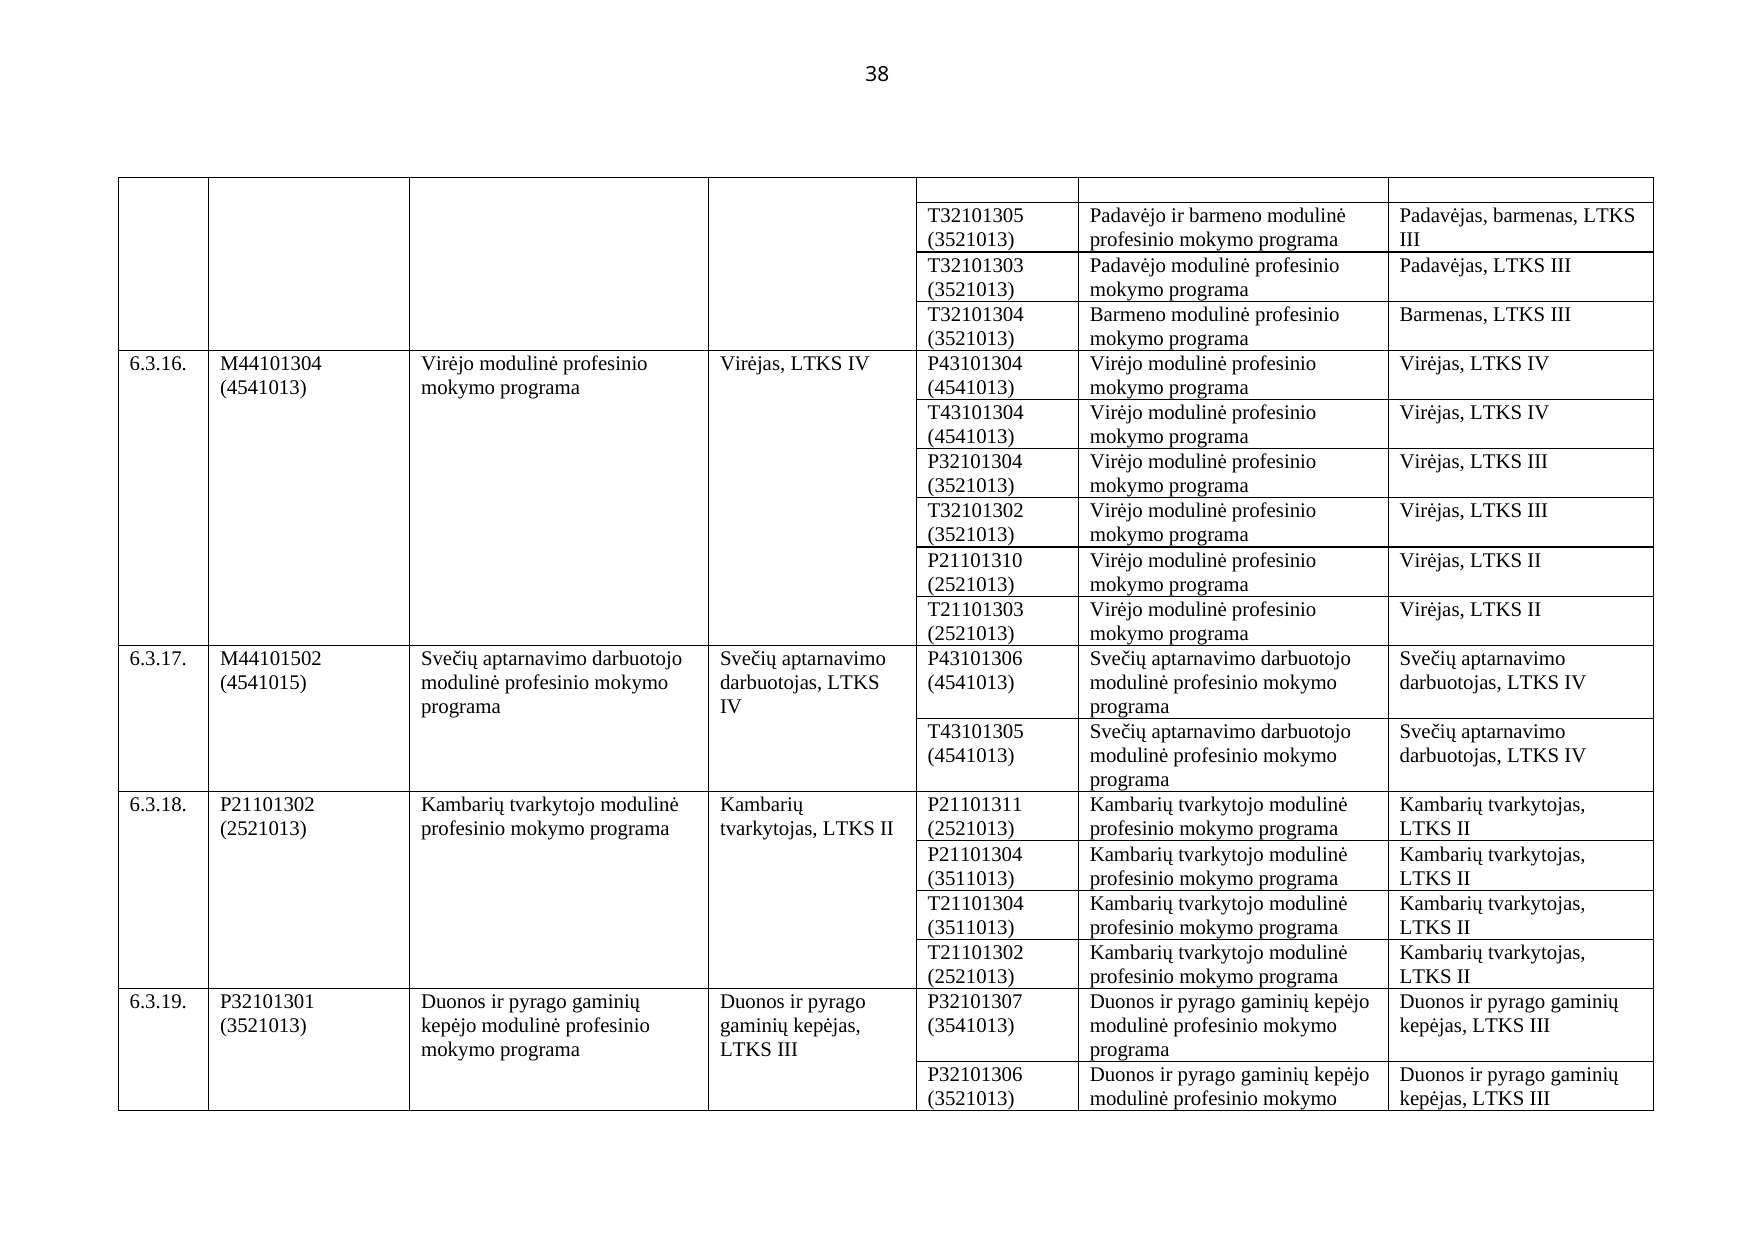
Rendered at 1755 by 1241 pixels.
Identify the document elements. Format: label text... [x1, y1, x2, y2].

table_cell Barmeno modulinė profesinio mokymo programa [1079, 302, 1388, 350]
table_cell Virėjo modulinė profesinio mokymo programa [1079, 400, 1388, 448]
table_cell T43101304 (4541013) [917, 400, 1078, 448]
table_cell T43101305 (4541013) [917, 719, 1078, 791]
table_cell M44101304 (4541013) [209, 351, 409, 645]
table_cell M44101502 (4541015) [209, 646, 409, 791]
table_cell 6.3.18. [119, 792, 208, 988]
table_cell Virėjo modulinė profesinio mokymo programa [1079, 449, 1388, 497]
table_cell Svečių aptarnavimo darbuotojas, LTKS IV [709, 646, 916, 791]
table_cell [917, 178, 1078, 202]
table_cell T32101305 (3521013) [917, 203, 1078, 251]
table_cell 6.3.17. [119, 646, 208, 791]
table_cell P21101304 (3511013) [917, 841, 1078, 889]
table_cell Duonos ir pyrago gaminių kepėjas, LTKS III [709, 989, 916, 1110]
table_cell Svečių aptarnavimo darbuotojo modulinė profesinio mokymo programa [410, 646, 708, 791]
table_cell Svečių aptarnavimo darbuotojas, LTKS IV [1389, 646, 1653, 718]
table_cell T32101304 (3521013) [917, 302, 1078, 350]
table_cell P21101302 (2521013) [209, 792, 409, 988]
table_cell P32101301 (3521013) [209, 989, 409, 1110]
table_cell T21101303 (2521013) [917, 597, 1078, 645]
table_cell P32101306 (3521013) [917, 1062, 1078, 1110]
table_cell Duonos ir pyrago gaminių kepėjas, LTKS III [1389, 989, 1653, 1061]
table_cell [410, 178, 708, 350]
table_cell Duonos ir pyrago gaminių kepėjas, LTKS III [1389, 1062, 1653, 1110]
table_cell Kambarių tvarkytojo modulinė profesinio mokymo programa [1079, 841, 1388, 889]
table_cell Kambarių tvarkytojo modulinė profesinio mokymo programa [1079, 792, 1388, 840]
table_cell Padavėjas, LTKS III [1389, 253, 1653, 301]
table_cell P32101307 (3541013) [917, 989, 1078, 1061]
table_cell Kambarių tvarkytojo modulinė profesinio mokymo programa [410, 792, 708, 988]
table_cell Virėjas, LTKS IV [709, 351, 916, 645]
table_cell Virėjas, LTKS II [1389, 597, 1653, 645]
table_cell Kambarių tvarkytojas, LTKS II [1389, 841, 1653, 889]
table_cell Kambarių tvarkytojas, LTKS II [1389, 940, 1653, 988]
table_cell Padavėjo modulinė profesinio mokymo programa [1079, 253, 1388, 301]
table_cell Svečių aptarnavimo darbuotojo modulinė profesinio mokymo programa [1079, 719, 1388, 791]
table_cell Virėjo modulinė profesinio mokymo programa [1079, 548, 1388, 596]
table_cell Kambarių tvarkytojas, LTKS II [709, 792, 916, 988]
table_cell T32101302 (3521013) [917, 498, 1078, 546]
table_cell Duonos ir pyrago gaminių kepėjo modulinė profesinio mokymo [1079, 1062, 1388, 1110]
table_cell Kambarių tvarkytojas, LTKS II [1389, 891, 1653, 939]
table_cell Virėjas, LTKS II [1389, 548, 1653, 596]
table_cell Virėjo modulinė profesinio mokymo programa [1079, 597, 1388, 645]
table_cell Virėjo modulinė profesinio mokymo programa [410, 351, 708, 645]
table_cell Padavėjas, barmenas, LTKS III [1389, 203, 1653, 251]
table_cell [1389, 178, 1653, 202]
table_cell P43101304 (4541013) [917, 351, 1078, 399]
table_cell Duonos ir pyrago gaminių kepėjo modulinė profesinio mokymo programa [1079, 989, 1388, 1061]
table_cell Svečių aptarnavimo darbuotojas, LTKS IV [1389, 719, 1653, 791]
table_cell P32101304 (3521013) [917, 449, 1078, 497]
table_cell P43101306 (4541013) [917, 646, 1078, 718]
table_cell Virėjo modulinė profesinio mokymo programa [1079, 351, 1388, 399]
table_cell P21101311 (2521013) [917, 792, 1078, 840]
table_cell [1079, 178, 1388, 202]
table_cell 6.3.16. [119, 351, 208, 645]
table_cell Padavėjo ir barmeno modulinė profesinio mokymo programa [1079, 203, 1388, 251]
table_cell Virėjas, LTKS IV [1389, 351, 1653, 399]
table_cell T32101303 (3521013) [917, 253, 1078, 301]
table_cell Virėjo modulinė profesinio mokymo programa [1079, 498, 1388, 546]
table_cell Kambarių tvarkytojas, LTKS II [1389, 792, 1653, 840]
table_cell Duonos ir pyrago gaminių kepėjo modulinė profesinio mokymo programa [410, 989, 708, 1110]
table_cell Virėjas, LTKS III [1389, 498, 1653, 546]
table_cell Virėjas, LTKS III [1389, 449, 1653, 497]
table_cell [119, 178, 208, 350]
table_cell [709, 178, 916, 350]
table_cell 6.3.19. [119, 989, 208, 1110]
table_cell Barmenas, LTKS III [1389, 302, 1653, 350]
table_cell Svečių aptarnavimo darbuotojo modulinė profesinio mokymo programa [1079, 646, 1388, 718]
table_cell Kambarių tvarkytojo modulinė profesinio mokymo programa [1079, 940, 1388, 988]
table_cell T21101304 (3511013) [917, 891, 1078, 939]
table_cell [209, 178, 409, 350]
table_cell P21101310 (2521013) [917, 548, 1078, 596]
table_cell Virėjas, LTKS IV [1389, 400, 1653, 448]
table_cell T21101302 (2521013) [917, 940, 1078, 988]
table_cell Kambarių tvarkytojo modulinė profesinio mokymo programa [1079, 891, 1388, 939]
